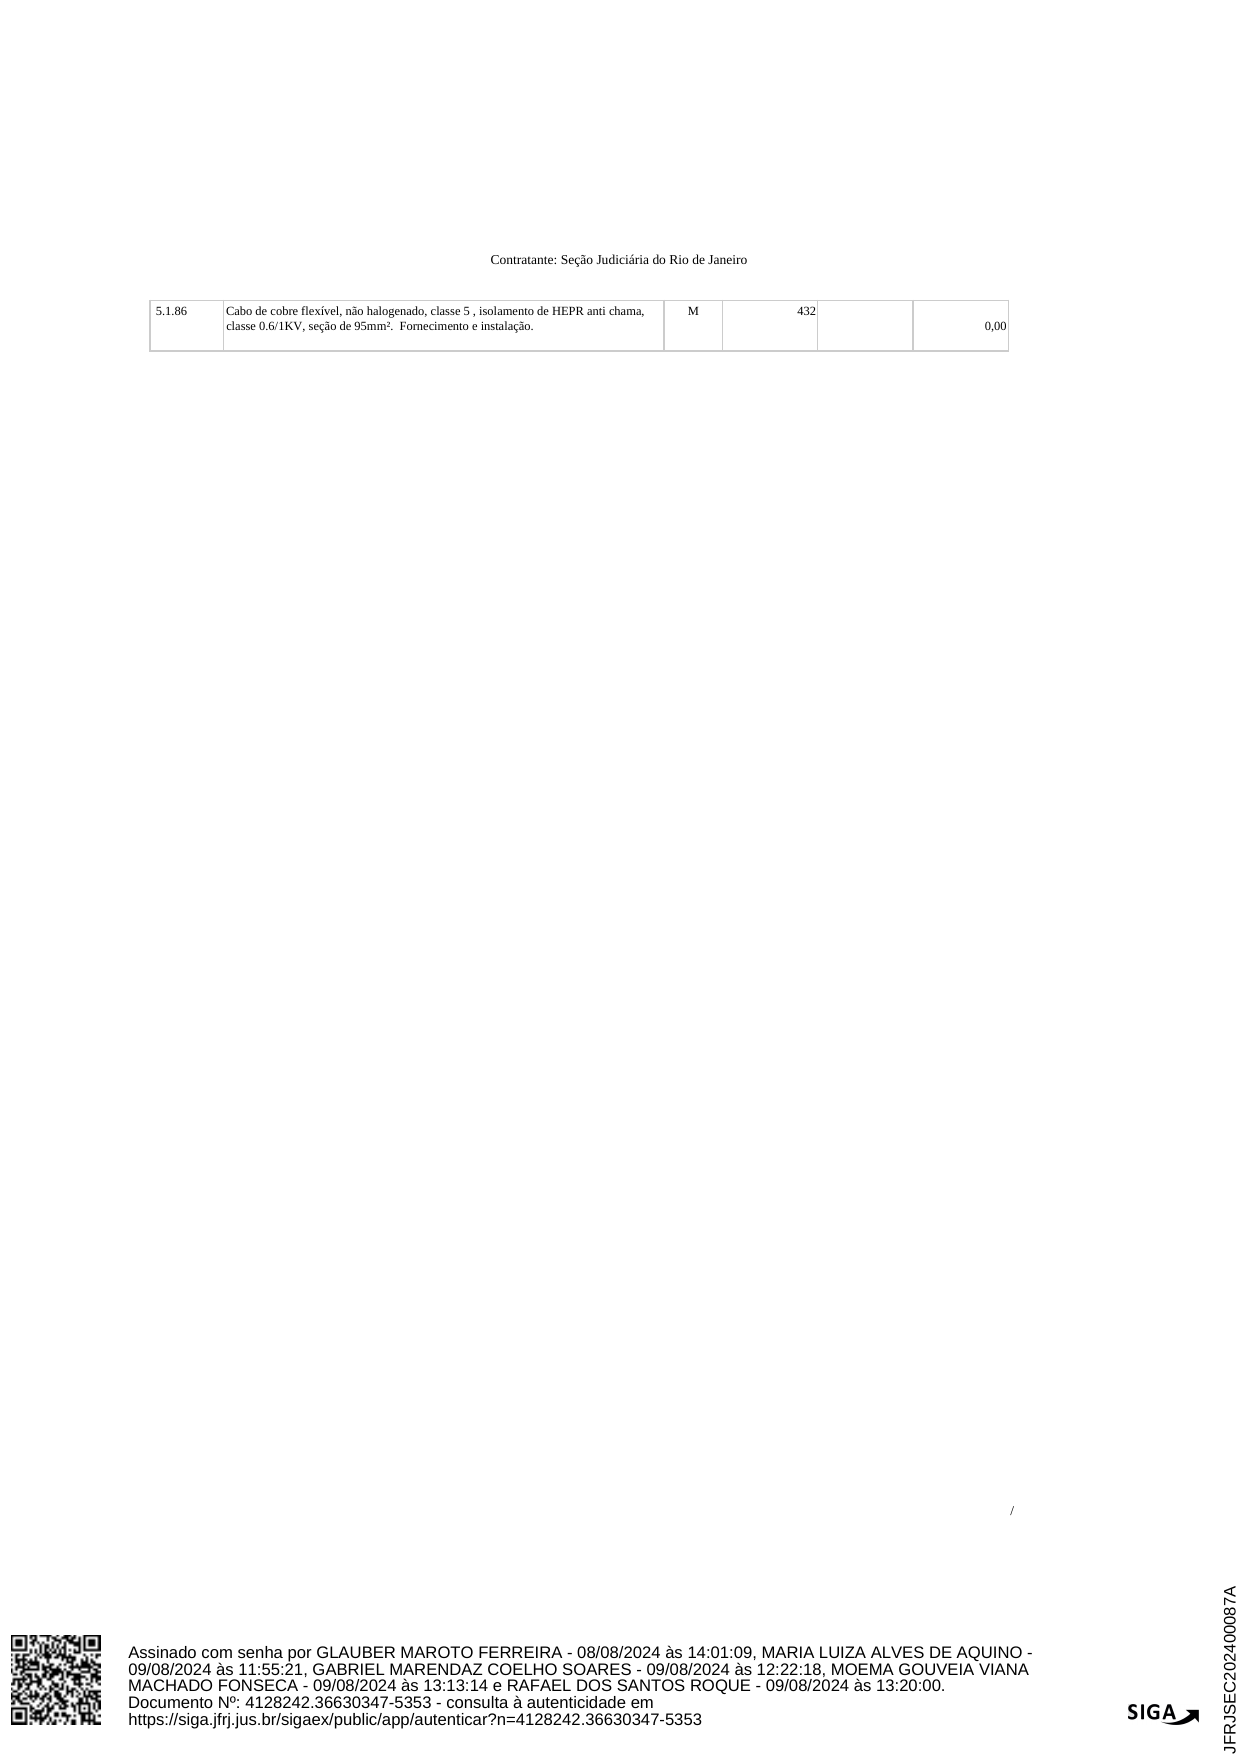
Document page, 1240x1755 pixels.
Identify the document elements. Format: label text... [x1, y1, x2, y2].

table_cell M [665, 301, 722, 350]
table_cell Cabo de cobre flexível, não halogenado, classe 5 , isolamento de HEPR anti chama, classe 0.6/1KV, seção de 95mm². Fornecimento e instalação. [224, 301, 663, 350]
table_cell 5.1.86 [151, 301, 223, 350]
table_cell [818, 301, 912, 350]
table_cell 432 [723, 301, 817, 350]
table_cell 0,00 [914, 301, 1008, 350]
